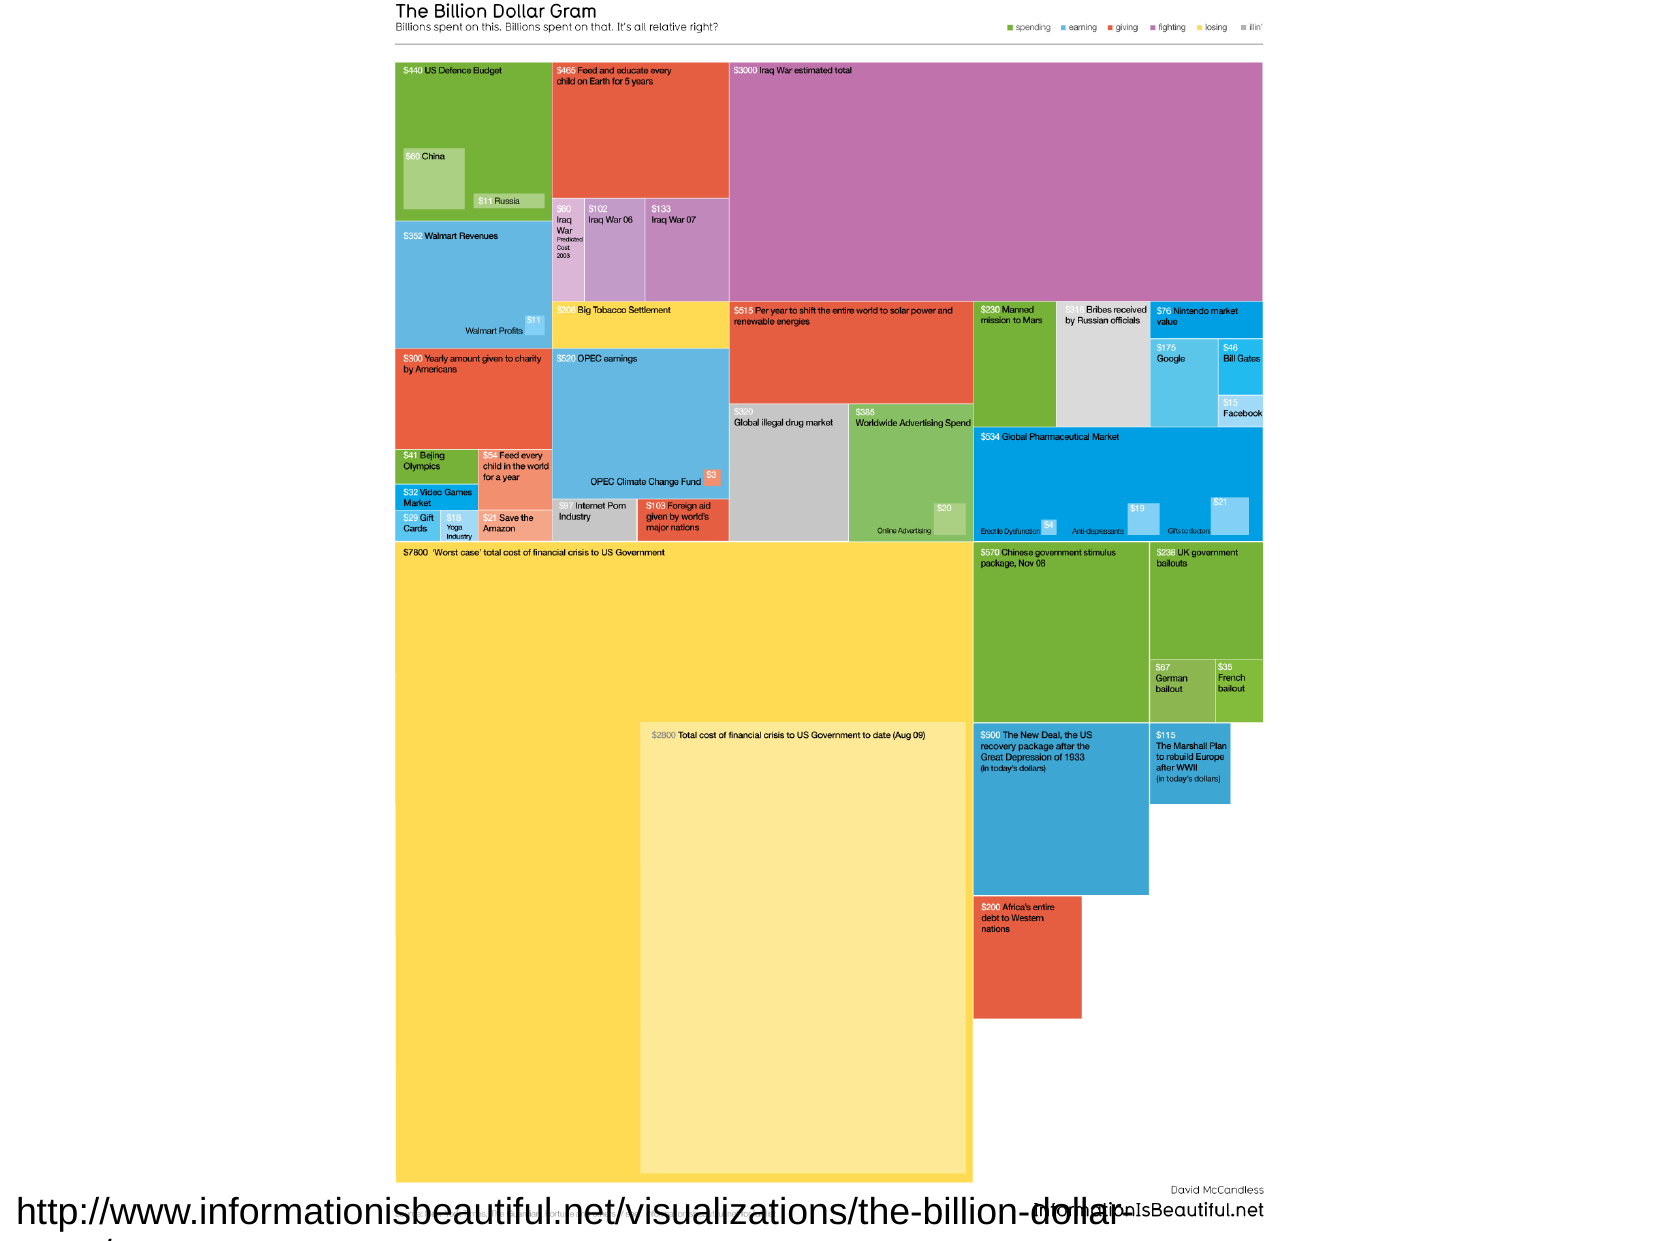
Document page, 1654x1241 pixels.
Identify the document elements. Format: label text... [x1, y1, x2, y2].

picture [395, 1, 1264, 1241]
text_box http://www.informationisbeautiful.net/visualizations/the-billion-dollar-gram/ [1, 1183, 1246, 1241]
